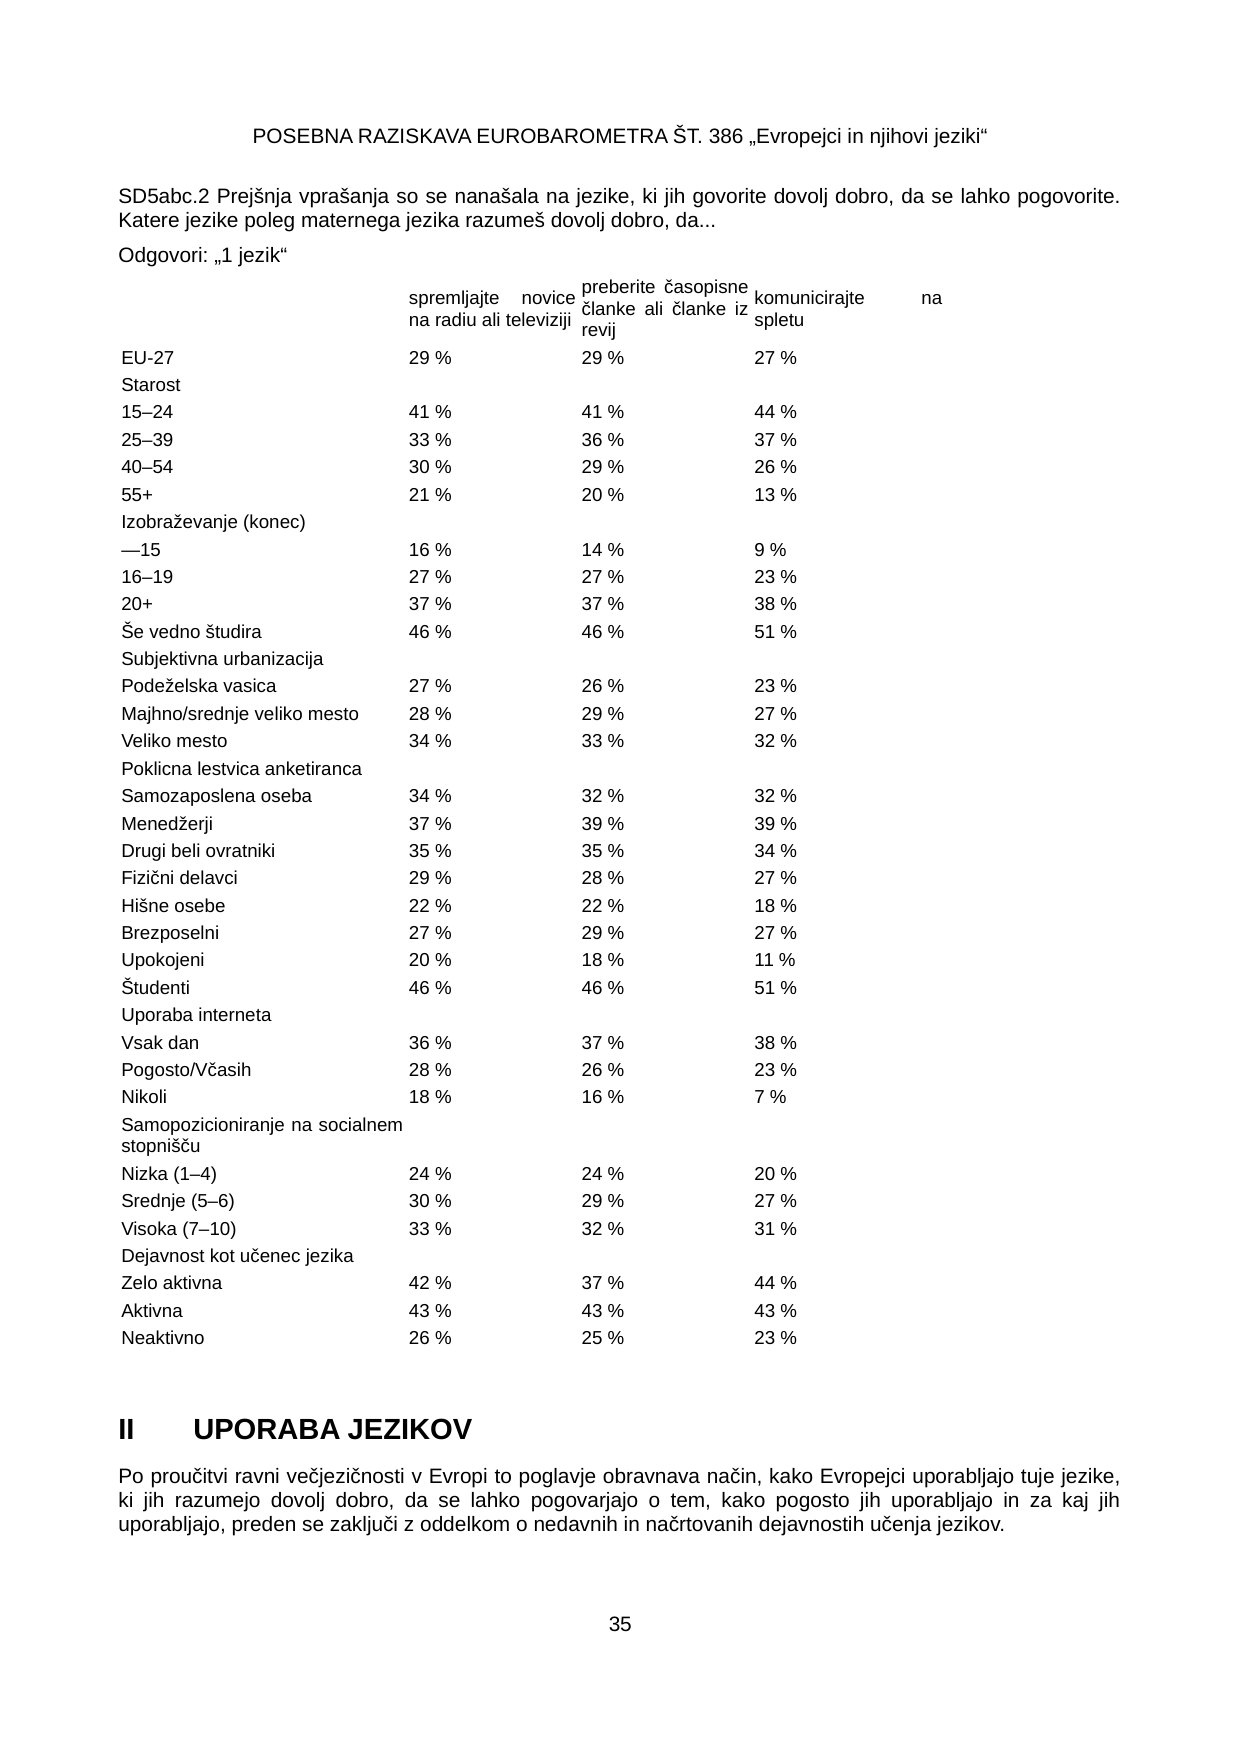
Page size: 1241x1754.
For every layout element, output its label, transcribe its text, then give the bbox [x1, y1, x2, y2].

table_cell 28 % [406, 700, 578, 727]
table_cell 32 % [751, 782, 945, 809]
table_cell 55+ [118, 481, 406, 508]
table_cell 34 % [406, 782, 578, 809]
table_cell 23 % [751, 1324, 945, 1351]
table_cell 46 % [579, 974, 751, 1001]
table_cell Študenti [118, 974, 406, 1001]
table_cell 27 % [751, 344, 945, 371]
table_cell 46 % [579, 618, 751, 645]
table_cell 22 % [406, 892, 578, 919]
table_cell Še vedno študira [118, 618, 406, 645]
table_cell 14 % [579, 535, 751, 563]
table_cell 43 % [579, 1297, 751, 1324]
table_cell Zelo aktivna [118, 1269, 406, 1297]
table_cell 43 % [751, 1297, 945, 1324]
table_cell 30 % [406, 453, 578, 481]
table_cell [751, 645, 945, 672]
table_cell 37 % [579, 1029, 751, 1056]
table_cell 16–19 [118, 563, 406, 590]
table_cell 26 % [579, 673, 751, 700]
table_cell 28 % [406, 1056, 578, 1083]
table_cell 27 % [751, 864, 945, 892]
table_cell 44 % [751, 1269, 945, 1297]
table_cell [406, 1242, 578, 1269]
table_cell 32 % [579, 1215, 751, 1242]
table_cell 20 % [406, 946, 578, 974]
table_cell 46 % [406, 618, 578, 645]
table_cell 41 % [579, 399, 751, 426]
table_cell 27 % [751, 1187, 945, 1214]
table_cell 27 % [406, 919, 578, 946]
table_cell Srednje (5–6) [118, 1187, 406, 1214]
table_cell 42 % [406, 1269, 578, 1297]
table_cell Aktivna [118, 1297, 406, 1324]
table_cell Poklicna lestvica anketiranca [118, 755, 406, 782]
table_cell 24 % [579, 1160, 751, 1187]
table_cell 26 % [406, 1324, 578, 1351]
table_cell Samozaposlena oseba [118, 782, 406, 809]
text Odgovori: „1 jezik“ [118, 243, 1122, 267]
table_cell 44 % [751, 399, 945, 426]
table_cell 27 % [406, 563, 578, 590]
table_cell 39 % [751, 809, 945, 837]
table_cell 29 % [406, 864, 578, 892]
subtitle UPORABA JEZIKOV [118, 1412, 1122, 1446]
table_cell 29 % [579, 344, 751, 371]
table_cell Nizka (1–4) [118, 1160, 406, 1187]
table_cell 16 % [406, 535, 578, 563]
table_cell 37 % [406, 590, 578, 618]
table_cell 25 % [579, 1324, 751, 1351]
table_cell Upokojeni [118, 946, 406, 974]
table_cell 37 % [579, 1269, 751, 1297]
table_cell [406, 508, 578, 535]
table_cell 51 % [751, 618, 945, 645]
table_cell 7 % [751, 1083, 945, 1111]
table_cell 32 % [751, 727, 945, 754]
table_cell EU-27 [118, 344, 406, 371]
table_cell 18 % [406, 1083, 578, 1111]
table_cell Samopozicioniranje na socialnem stopnišču [118, 1111, 406, 1160]
table_cell [579, 645, 751, 672]
table_cell Podeželska vasica [118, 673, 406, 700]
table_cell 27 % [579, 563, 751, 590]
table_cell Neaktivno [118, 1324, 406, 1351]
table_cell 20+ [118, 590, 406, 618]
table_cell Veliko mesto [118, 727, 406, 754]
table_cell 33 % [579, 727, 751, 754]
table_cell [579, 1001, 751, 1028]
table_cell [751, 755, 945, 782]
table_cell 40–54 [118, 453, 406, 481]
table_cell [406, 1001, 578, 1028]
table_cell 38 % [751, 590, 945, 618]
table_cell [751, 1001, 945, 1028]
table_cell 26 % [579, 1056, 751, 1083]
table_cell 35 % [406, 837, 578, 864]
table_cell 34 % [751, 837, 945, 864]
table_cell 20 % [579, 481, 751, 508]
table_cell 22 % [579, 892, 751, 919]
table_cell Visoka (7–10) [118, 1215, 406, 1242]
table_cell 34 % [406, 727, 578, 754]
table_cell 21 % [406, 481, 578, 508]
table_cell Drugi beli ovratniki [118, 837, 406, 864]
table_cell 31 % [751, 1215, 945, 1242]
table_cell 23 % [751, 563, 945, 590]
table_cell 46 % [406, 974, 578, 1001]
table_cell Nikoli [118, 1083, 406, 1111]
table_cell Dejavnost kot učenec jezika [118, 1242, 406, 1269]
table_cell [406, 755, 578, 782]
text SD5abc.2 Prejšnja vprašanja so se nanašala na jezike, ki jih govorite dovolj dobro, da se lahko pogovorite. Katere jezike poleg maternega jezika razumeš dovolj dobro, da... [118, 183, 1122, 231]
table_header spremljajte novice na radiu ali televiziji [406, 273, 578, 344]
table_cell 18 % [579, 946, 751, 974]
table_header komunicirajte na spletu [751, 273, 945, 344]
table_cell Starost [118, 371, 945, 398]
table_cell Uporaba interneta [118, 1001, 406, 1028]
table_cell [579, 1242, 751, 1269]
table_cell 18 % [751, 892, 945, 919]
table_cell [751, 1242, 945, 1269]
text Po proučitvi ravni večjezičnosti v Evropi to poglavje obravnava način, kako Evropejci uporabljajo tuje jezike, ki jih razumejo dovolj dobro, da se lahko pogovarjajo o tem, kako pogosto jih uporabljajo in za kaj jih uporabljajo, preden se zaključi z oddelkom o nedavnih in načrtovanih dejavnostih učenja jezikov. [118, 1464, 1122, 1536]
table_cell 29 % [579, 919, 751, 946]
table_cell 20 % [751, 1160, 945, 1187]
table_cell [751, 508, 945, 535]
table_cell 26 % [751, 453, 945, 481]
table_cell 29 % [579, 453, 751, 481]
table_cell 38 % [751, 1029, 945, 1056]
table_cell 36 % [406, 1029, 578, 1056]
table_cell 28 % [579, 864, 751, 892]
table_cell 37 % [406, 809, 578, 837]
table_cell 24 % [406, 1160, 578, 1187]
table_cell 15–24 [118, 399, 406, 426]
table_cell 43 % [406, 1297, 578, 1324]
table_cell Menedžerji [118, 809, 406, 837]
table_cell 32 % [579, 782, 751, 809]
table_cell 16 % [579, 1083, 751, 1111]
table_cell 41 % [406, 399, 578, 426]
table_cell [751, 1111, 945, 1160]
table_cell 33 % [406, 1215, 578, 1242]
table_cell 27 % [751, 919, 945, 946]
table_cell 37 % [751, 426, 945, 453]
table_cell [406, 1111, 578, 1160]
table_cell 23 % [751, 1056, 945, 1083]
table_cell [579, 755, 751, 782]
table_cell 51 % [751, 974, 945, 1001]
table_cell 39 % [579, 809, 751, 837]
table_header preberite časopisne članke ali članke iz revij [579, 273, 751, 344]
table_cell 35 % [579, 837, 751, 864]
table_cell 29 % [579, 1187, 751, 1214]
table_cell Fizični delavci [118, 864, 406, 892]
table_cell Hišne osebe [118, 892, 406, 919]
table_cell Brezposelni [118, 919, 406, 946]
table_cell 25–39 [118, 426, 406, 453]
table_cell 30 % [406, 1187, 578, 1214]
table_cell 29 % [579, 700, 751, 727]
table_cell 37 % [579, 590, 751, 618]
table_header [118, 273, 406, 344]
table_cell 9 % [751, 535, 945, 563]
table_cell Izobraževanje (konec) [118, 508, 406, 535]
table_cell 27 % [751, 700, 945, 727]
table_cell 13 % [751, 481, 945, 508]
table_cell Vsak dan [118, 1029, 406, 1056]
table_cell 23 % [751, 673, 945, 700]
table_cell Pogosto/Včasih [118, 1056, 406, 1083]
table_cell —15 [118, 535, 406, 563]
table_cell 11 % [751, 946, 945, 974]
table_cell [579, 1111, 751, 1160]
table_cell 29 % [406, 344, 578, 371]
table_cell [406, 645, 578, 672]
table_cell 33 % [406, 426, 578, 453]
table_cell 36 % [579, 426, 751, 453]
table_cell Subjektivna urbanizacija [118, 645, 406, 672]
table_cell 27 % [406, 673, 578, 700]
table_cell [579, 508, 751, 535]
table_cell Majhno/srednje veliko mesto [118, 700, 406, 727]
